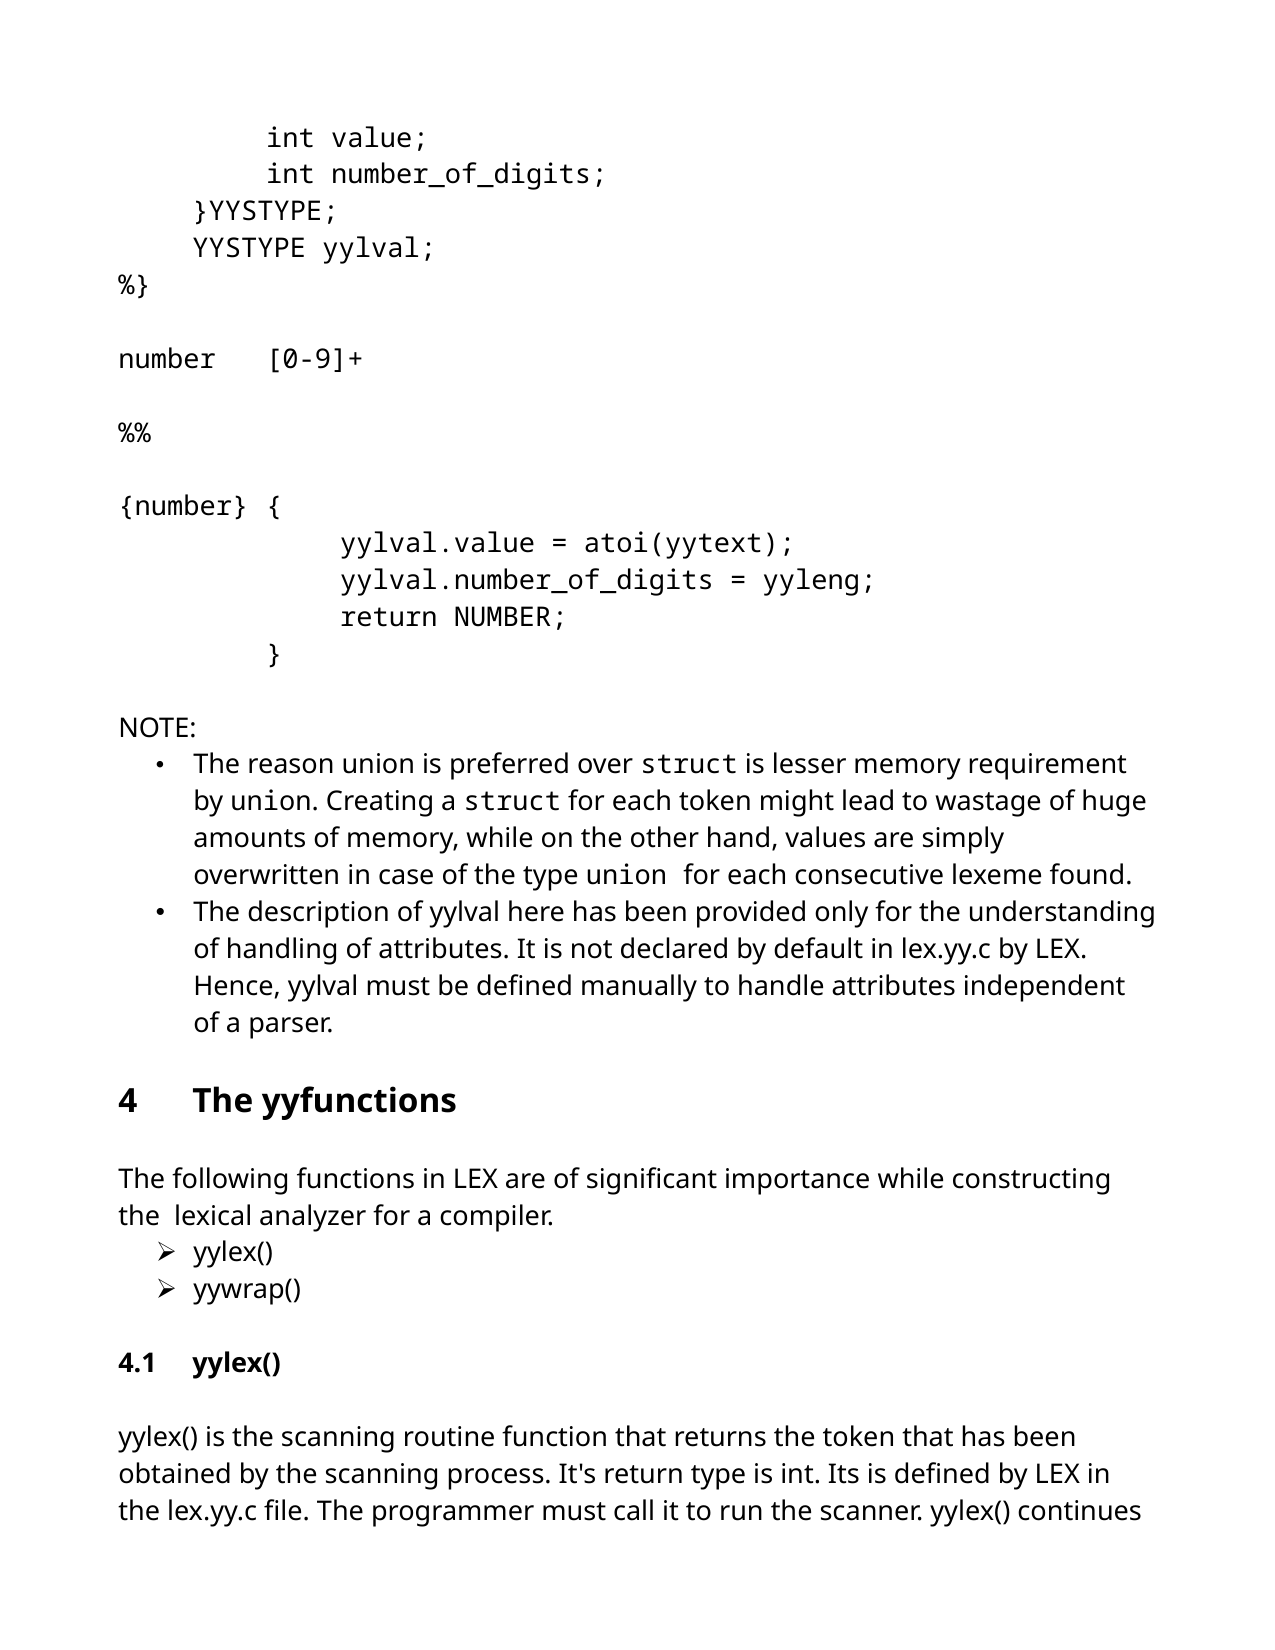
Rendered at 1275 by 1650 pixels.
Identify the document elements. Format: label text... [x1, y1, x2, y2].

text } [118, 634, 1157, 671]
text %} [118, 266, 1157, 302]
text yylval.value = atoi(yytext); [118, 524, 1157, 561]
text %% [118, 413, 1157, 450]
text int value; [118, 118, 1157, 155]
list The reason union is preferred over struct is lesser memory requirement by union. Creating a struct for each token might lead to wastage of huge amounts of memory, while on the other hand, values are simply overwritten in case of the type union for each consecutive lexeme found. [156, 745, 1157, 892]
text 4 The yyfunctions [118, 1077, 1157, 1122]
text }YYSTYPE; [118, 192, 1157, 229]
list The description of yylval here has been provided only for the understanding of handling of attributes. It is not declared by default in lex.yy.c by LEX. Hence, yylval must be defined manually to handle attributes independent of a parser. [156, 892, 1157, 1040]
text int number_of_digits; [118, 155, 1157, 192]
text NOTE: [118, 708, 1157, 745]
text The following functions in LEX are of significant importance while constructing the lexical analyzer for a compiler. [118, 1159, 1157, 1233]
text return NUMBER; [118, 597, 1157, 634]
text number [0-9]+ [118, 339, 1157, 376]
text {number} { [118, 487, 1157, 524]
text YYSTYPE yylval; [118, 229, 1157, 266]
text yylval.number_of_digits = yyleng; [118, 561, 1157, 597]
list yylex() [156, 1233, 1157, 1270]
text 4.1 yylex() [118, 1343, 1157, 1380]
text yylex() is the scanning routine function that returns the token that has been obtained by the scanning process. It's return type is int. Its is defined by LEX in the lex.yy.c file. The programmer must call it to run the scanner. yylex() continues [118, 1417, 1157, 1528]
list yywrap() [156, 1270, 1157, 1307]
